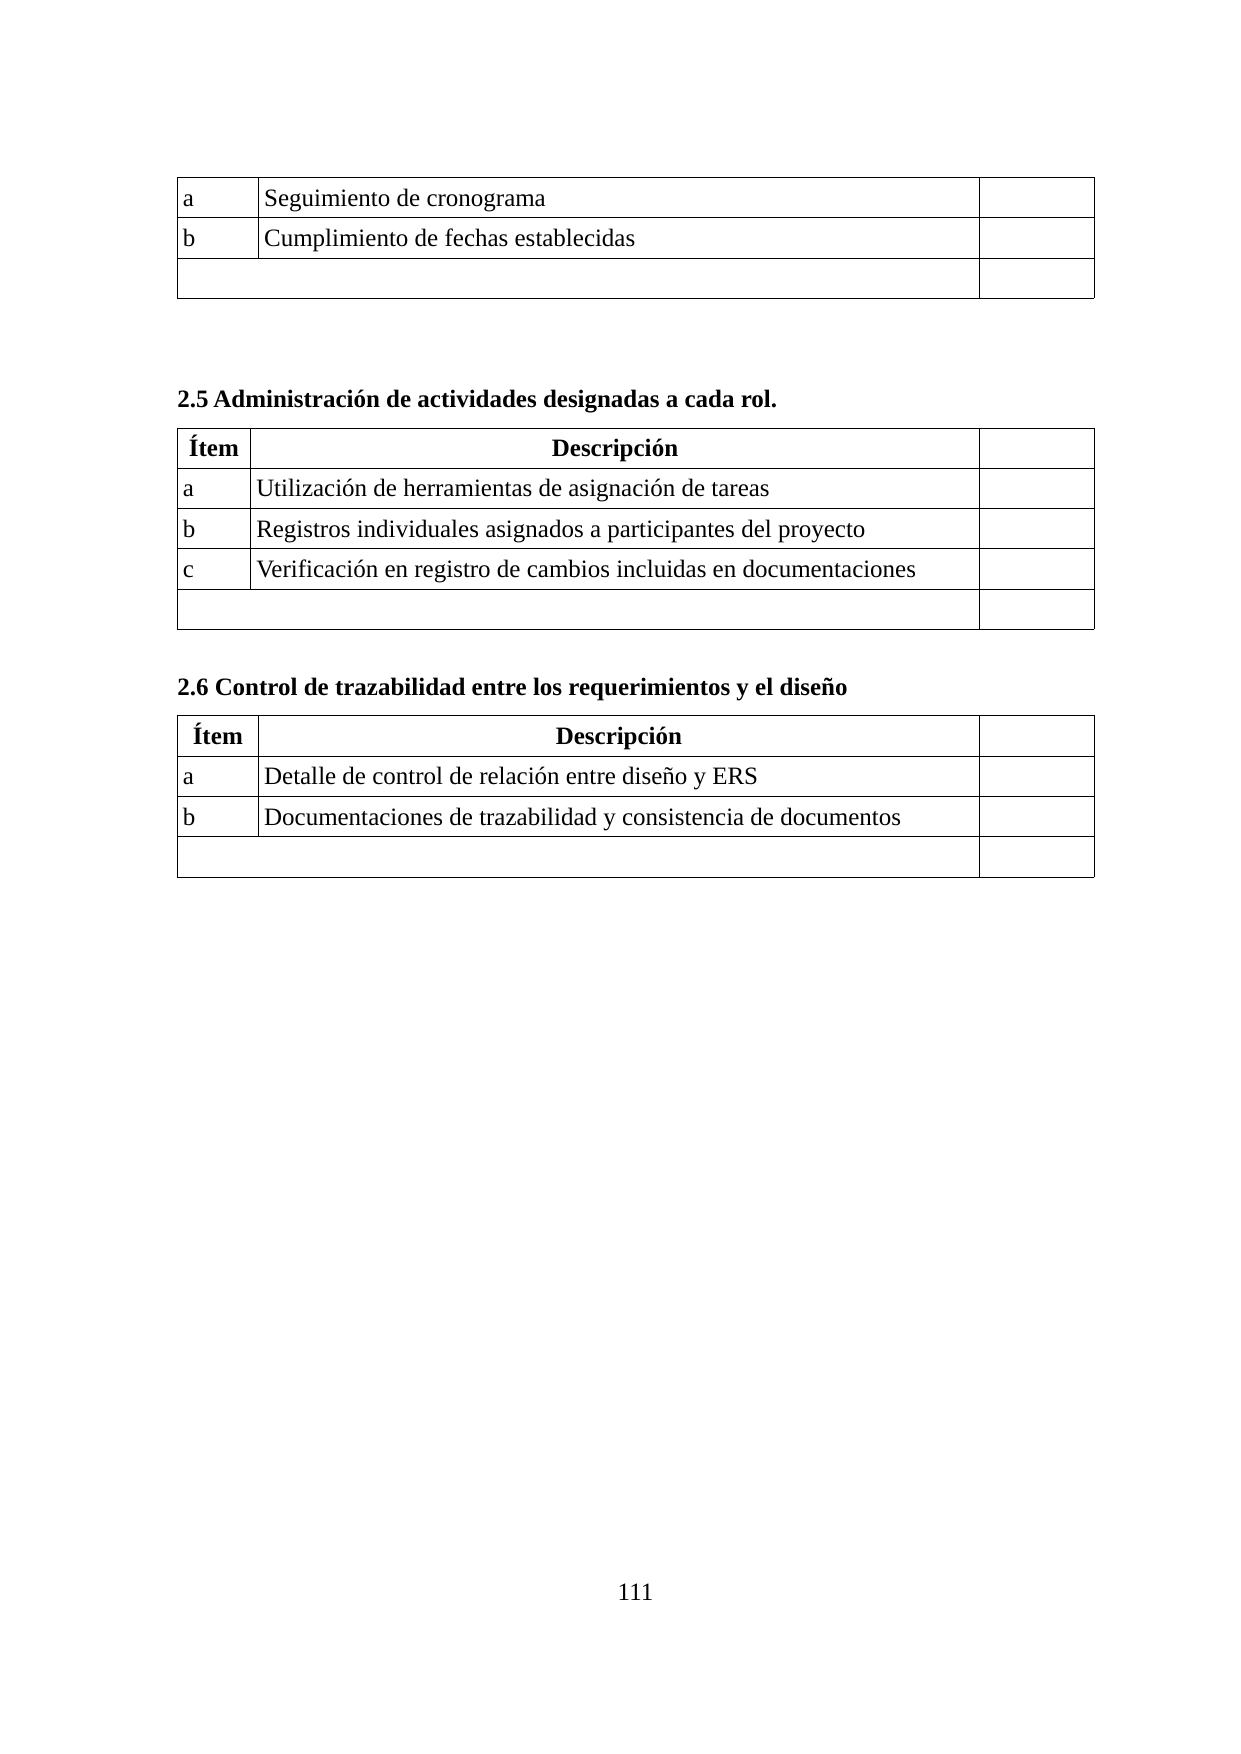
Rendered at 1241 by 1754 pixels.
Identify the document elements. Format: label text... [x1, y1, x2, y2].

table_cell [980, 218, 1094, 258]
table_header Descripción [259, 716, 979, 756]
table_cell c [178, 549, 250, 589]
table_cell [178, 837, 979, 877]
table_header Descripción [251, 429, 979, 468]
text 2.5 Administración de actividades designadas a cada rol. [177, 384, 1093, 413]
table_cell Utilización de herramientas de asignación de tareas [251, 469, 979, 508]
table_cell [980, 797, 1094, 836]
table_header Ítem [178, 716, 258, 756]
table_cell Cumplimiento de fechas establecidas [259, 218, 979, 258]
table_header Ítem [178, 429, 250, 468]
table_cell [980, 259, 1094, 298]
table_cell [178, 259, 979, 298]
table_cell [980, 469, 1094, 508]
table_cell Registros individuales asignados a participantes del proyecto [251, 509, 979, 548]
table_cell b [178, 218, 258, 258]
table_cell [980, 509, 1094, 548]
table_cell [178, 590, 979, 629]
table_cell [980, 549, 1094, 589]
table_cell [980, 178, 1094, 217]
table_header [980, 429, 1094, 468]
table_cell [980, 757, 1094, 796]
table_cell a [178, 757, 258, 796]
table_header [980, 716, 1094, 756]
table_cell a [178, 178, 258, 217]
table_cell a [178, 469, 250, 508]
table_cell Seguimiento de cronograma [259, 178, 979, 217]
table_cell [980, 590, 1094, 629]
table_cell b [178, 509, 250, 548]
table_cell b [178, 797, 258, 836]
table_cell Detalle de control de relación entre diseño y ERS [259, 757, 979, 796]
table_cell Verificación en registro de cambios incluidas en documentaciones [251, 549, 979, 589]
table_cell [980, 837, 1094, 877]
text 2.6 Control de trazabilidad entre los requerimientos y el diseño [177, 672, 1093, 701]
table_cell Documentaciones de trazabilidad y consistencia de documentos [259, 797, 979, 836]
